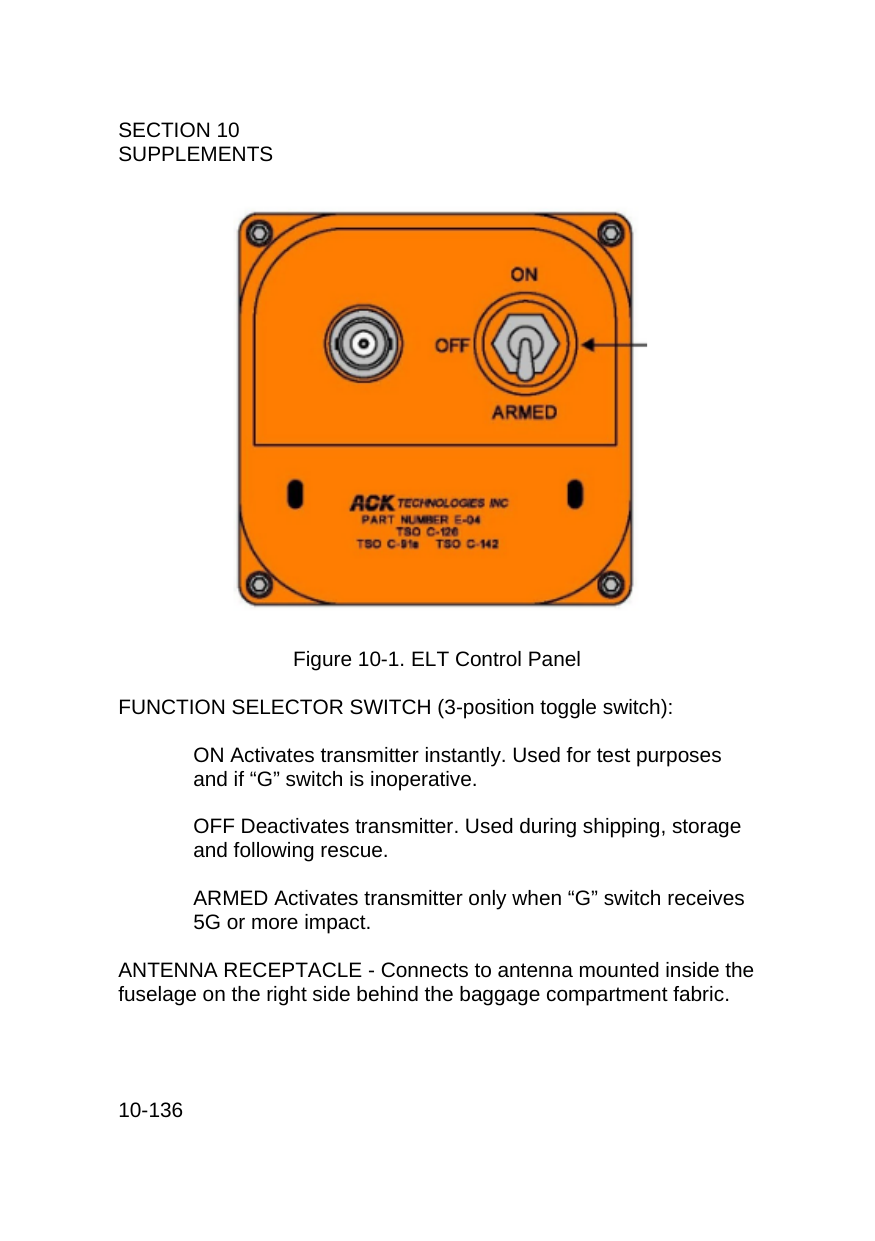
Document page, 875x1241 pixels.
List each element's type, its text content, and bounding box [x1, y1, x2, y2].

list ON Activates transmitter instantly. Used for test purposes and if “G” switch is inoperative. [156, 742, 756, 790]
text FUNCTION SELECTOR SWITCH (3-position toggle switch): [118, 694, 756, 718]
picture [226, 196, 648, 623]
text ANTENNA RECEPTACLE - Connects to antenna mounted inside the fuselage on the right side behind the baggage compartment fabric. [118, 958, 756, 1006]
list OFF Deactivates transmitter. Used during shipping, storage and following rescue. [156, 814, 756, 862]
text Figure 10-1. ELT Control Panel [118, 647, 756, 671]
list ARMED Activates transmitter only when “G” switch receives 5G or more impact. [156, 886, 756, 934]
